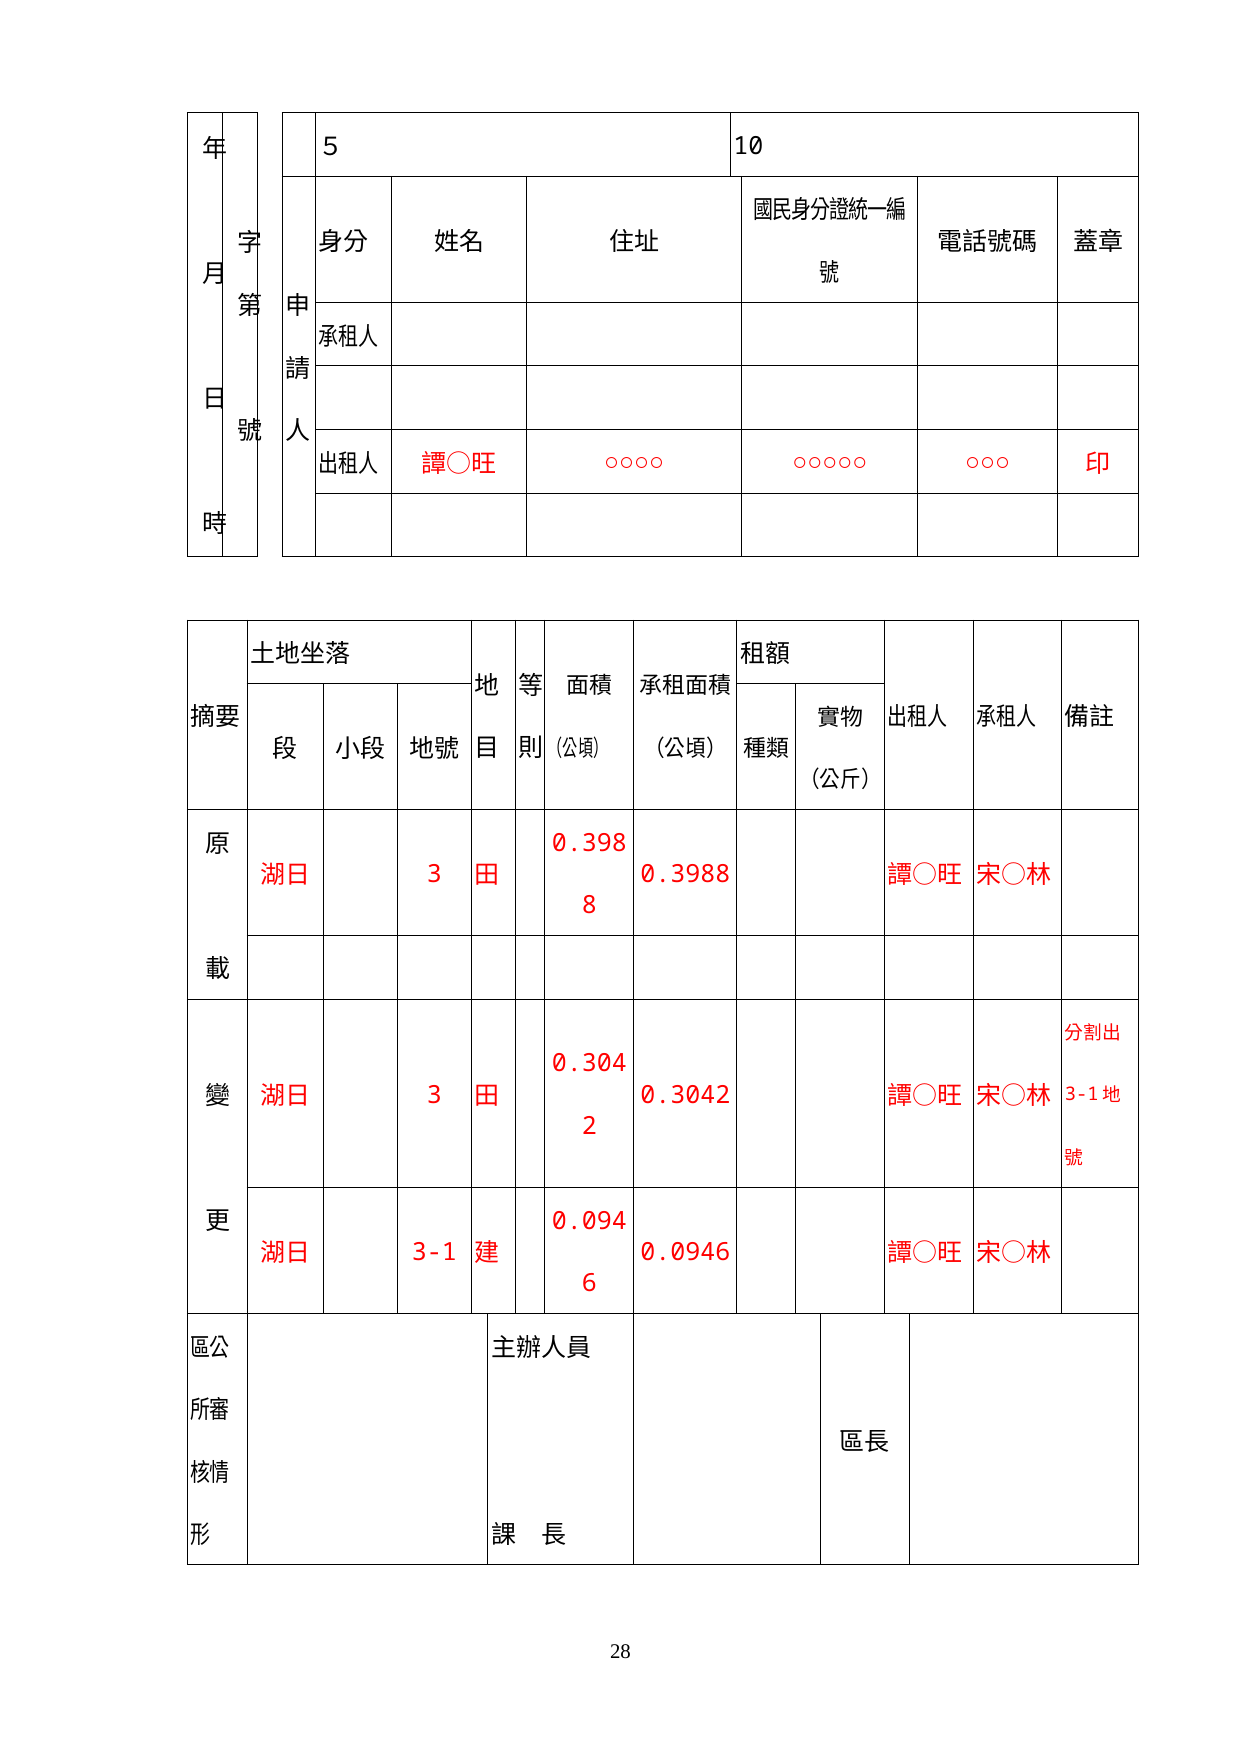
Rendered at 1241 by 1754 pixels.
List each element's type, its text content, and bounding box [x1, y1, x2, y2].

table_cell 湖日 [248, 1000, 323, 1187]
table_cell 小段 [324, 684, 397, 809]
table_cell 湖日 [248, 810, 323, 935]
table_cell [1062, 1188, 1138, 1313]
table_cell 3 [398, 1000, 471, 1187]
table_cell [248, 1314, 487, 1564]
table_cell 建 [472, 1188, 515, 1313]
table_cell 印 [1058, 430, 1138, 492]
table_cell 湖日 [248, 1188, 323, 1313]
table_cell 種類 [737, 684, 795, 809]
table_cell 附繳證件 [283, 113, 315, 176]
table_cell [516, 1000, 544, 1187]
table_cell [742, 366, 917, 429]
table_cell [527, 366, 741, 429]
table_cell [258, 429, 282, 492]
table_cell 譚○旺 [885, 810, 973, 935]
table_cell [974, 936, 1061, 999]
table_cell [258, 302, 282, 365]
table_header 備註 [1062, 621, 1138, 809]
table_cell ○○○○○ [742, 430, 917, 492]
table_cell [796, 1000, 884, 1187]
table_cell 0.0946 [545, 1188, 633, 1313]
table_cell 3-1 [398, 1188, 471, 1313]
table_cell 宋○林 [974, 1000, 1061, 1187]
table_cell 譚○旺 [885, 1000, 973, 1187]
table_header 承租面積 （公頃） [634, 621, 736, 809]
table_cell [258, 365, 282, 429]
table_cell [398, 936, 471, 999]
table_cell [737, 810, 795, 935]
table_cell [324, 810, 397, 935]
table_cell [742, 303, 917, 365]
table_cell [634, 936, 736, 999]
table_cell [885, 936, 973, 999]
table_cell 主辦人員 課長 [488, 1314, 633, 1564]
table_cell ５ [316, 113, 730, 176]
table_cell [545, 936, 633, 999]
table_cell 區公所審核情形 [188, 1314, 247, 1564]
table_cell 段 [248, 684, 323, 809]
table_header 地目 [472, 621, 515, 809]
table_cell 字第 號 [223, 113, 257, 556]
table_header 面積 （公頃） [545, 621, 633, 809]
table_cell [258, 112, 282, 176]
table_cell [316, 366, 391, 429]
table_header 土地坐落 [248, 621, 471, 683]
table_cell [248, 936, 323, 999]
table_cell [527, 494, 741, 556]
table_cell 申請人 [283, 177, 315, 556]
table_cell [910, 1314, 1138, 1564]
table_cell [527, 303, 741, 365]
table_cell [796, 810, 884, 935]
table_header 出租人 [885, 621, 973, 809]
table_cell [1058, 494, 1138, 556]
table_cell 田 [472, 810, 515, 935]
table_cell [324, 936, 397, 999]
table_cell [737, 1000, 795, 1187]
table_cell 出租人 [316, 430, 391, 492]
table_cell [258, 493, 282, 556]
table_cell ○○○ [918, 430, 1057, 492]
table_cell 0.3042 [545, 1000, 633, 1187]
table_cell [392, 303, 526, 365]
table_cell [392, 366, 526, 429]
table_cell 區長 [821, 1314, 909, 1564]
table_cell [316, 494, 391, 556]
table_cell [1062, 810, 1138, 935]
table_cell [472, 936, 515, 999]
table_cell 0.3988 [545, 810, 633, 935]
table_cell [1058, 303, 1138, 365]
table_cell 地號 [398, 684, 471, 809]
table_cell [324, 1188, 397, 1313]
table_cell 宋○林 [974, 810, 1061, 935]
table_header 租額 [737, 621, 884, 683]
table_cell [516, 810, 544, 935]
table_cell 姓名 [392, 177, 526, 302]
table_cell ○○○○ [527, 430, 741, 492]
table_cell 承租人 [316, 303, 391, 365]
table_cell [918, 366, 1057, 429]
table_cell 3 [398, 810, 471, 935]
table_cell 身分 [316, 177, 391, 302]
table_cell 0.3988 [634, 810, 736, 935]
table_cell [742, 494, 917, 556]
table_cell 譚○旺 [392, 430, 526, 492]
table_cell 譚○旺 [885, 1188, 973, 1313]
table_cell [737, 936, 795, 999]
table_cell [918, 303, 1057, 365]
table_cell [1062, 936, 1138, 999]
table_cell [258, 176, 282, 302]
table_cell 住址 [527, 177, 741, 302]
table_cell [516, 936, 544, 999]
table_header 承租人 [974, 621, 1061, 809]
table_cell [516, 1188, 544, 1313]
table_header 等則 [516, 621, 544, 809]
table_cell [1058, 366, 1138, 429]
table_header 摘要 [188, 621, 247, 809]
table_cell 0.3042 [634, 1000, 736, 1187]
table_cell 蓋章 [1058, 177, 1138, 302]
table_cell 田 [472, 1000, 515, 1187]
table_cell 10 [731, 113, 1138, 176]
table_cell [796, 1188, 884, 1313]
table_cell 年 月 日 時 [188, 113, 222, 556]
table_cell [737, 1188, 795, 1313]
table_cell 0.0946 [634, 1188, 736, 1313]
table_cell 宋○林 [974, 1188, 1061, 1313]
table_cell [634, 1314, 820, 1564]
table_cell [796, 936, 884, 999]
table_cell 電話號碼 [918, 177, 1057, 302]
table_cell [918, 494, 1057, 556]
table_cell 原 載 [188, 810, 247, 999]
table_cell 變 更 [188, 1000, 247, 1313]
table_cell [324, 1000, 397, 1187]
table_cell 國民身分證統一編號 [742, 177, 917, 302]
table_cell 分割出3-1地號 [1062, 1000, 1138, 1187]
table_cell 實物 （公斤） [796, 684, 884, 809]
table_cell [392, 494, 526, 556]
